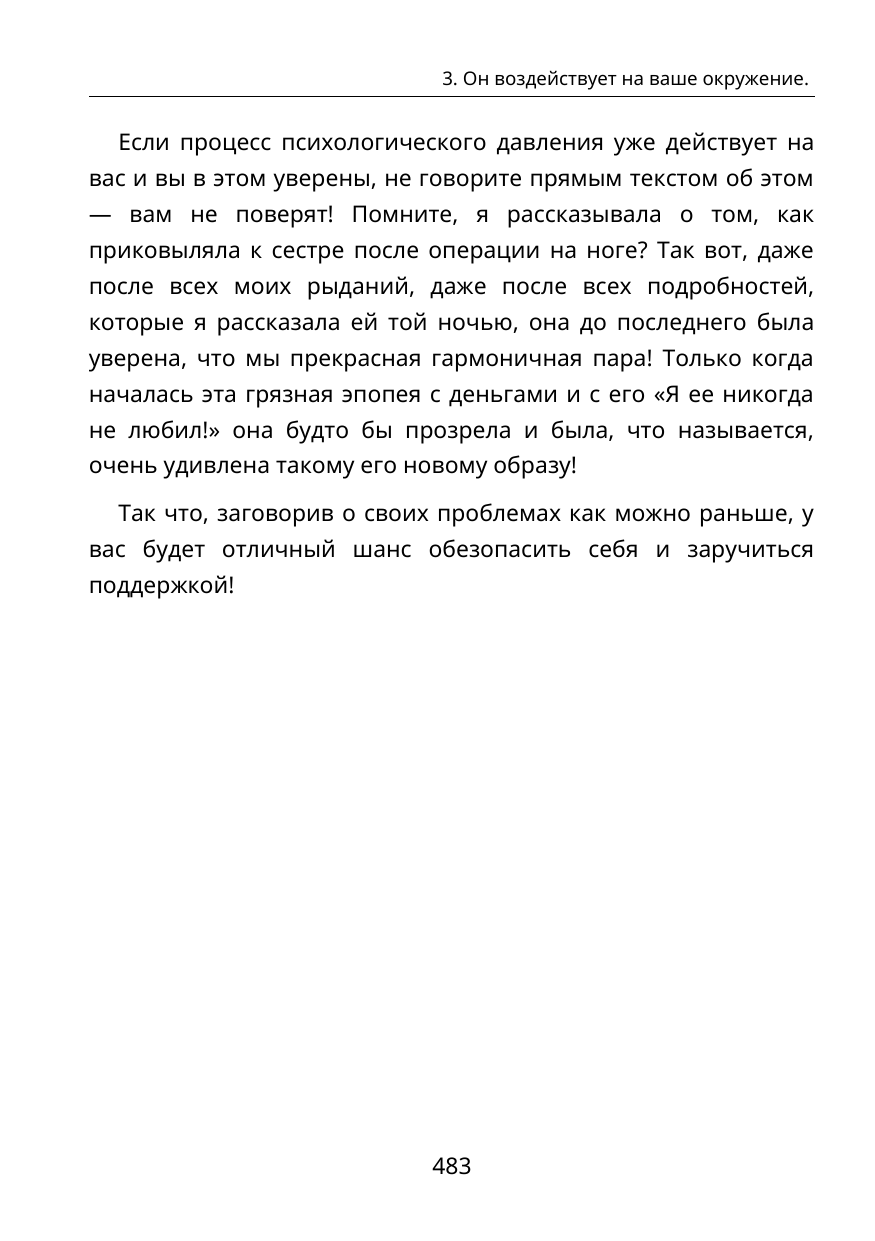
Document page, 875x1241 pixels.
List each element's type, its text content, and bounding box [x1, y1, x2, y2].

text Так что, заговорив о своих проблемах как можно раньше, у вас будет отличный шанс обезопасить себя и заручиться поддержкой! [88, 497, 815, 600]
text Если процесс психологического давления уже действует на вас и вы в этом уверены, не говорите прямым текстом об этом — вам не поверят! Помните, я рассказывала о том, как приковыляла к сестре после операции на ноге? Так вот, даже после всех моих рыданий, даже после всех подробностей, которые я рассказала ей той ночью, она до последнего была уверена, что мы прекрасная гармоничная пара! Только когда началась эта грязная эпопея с деньгами и с его «Я ее никогда не любил!» она будто бы прозрела и была, что называется, очень удивлена такому его новому образу! [88, 126, 815, 481]
